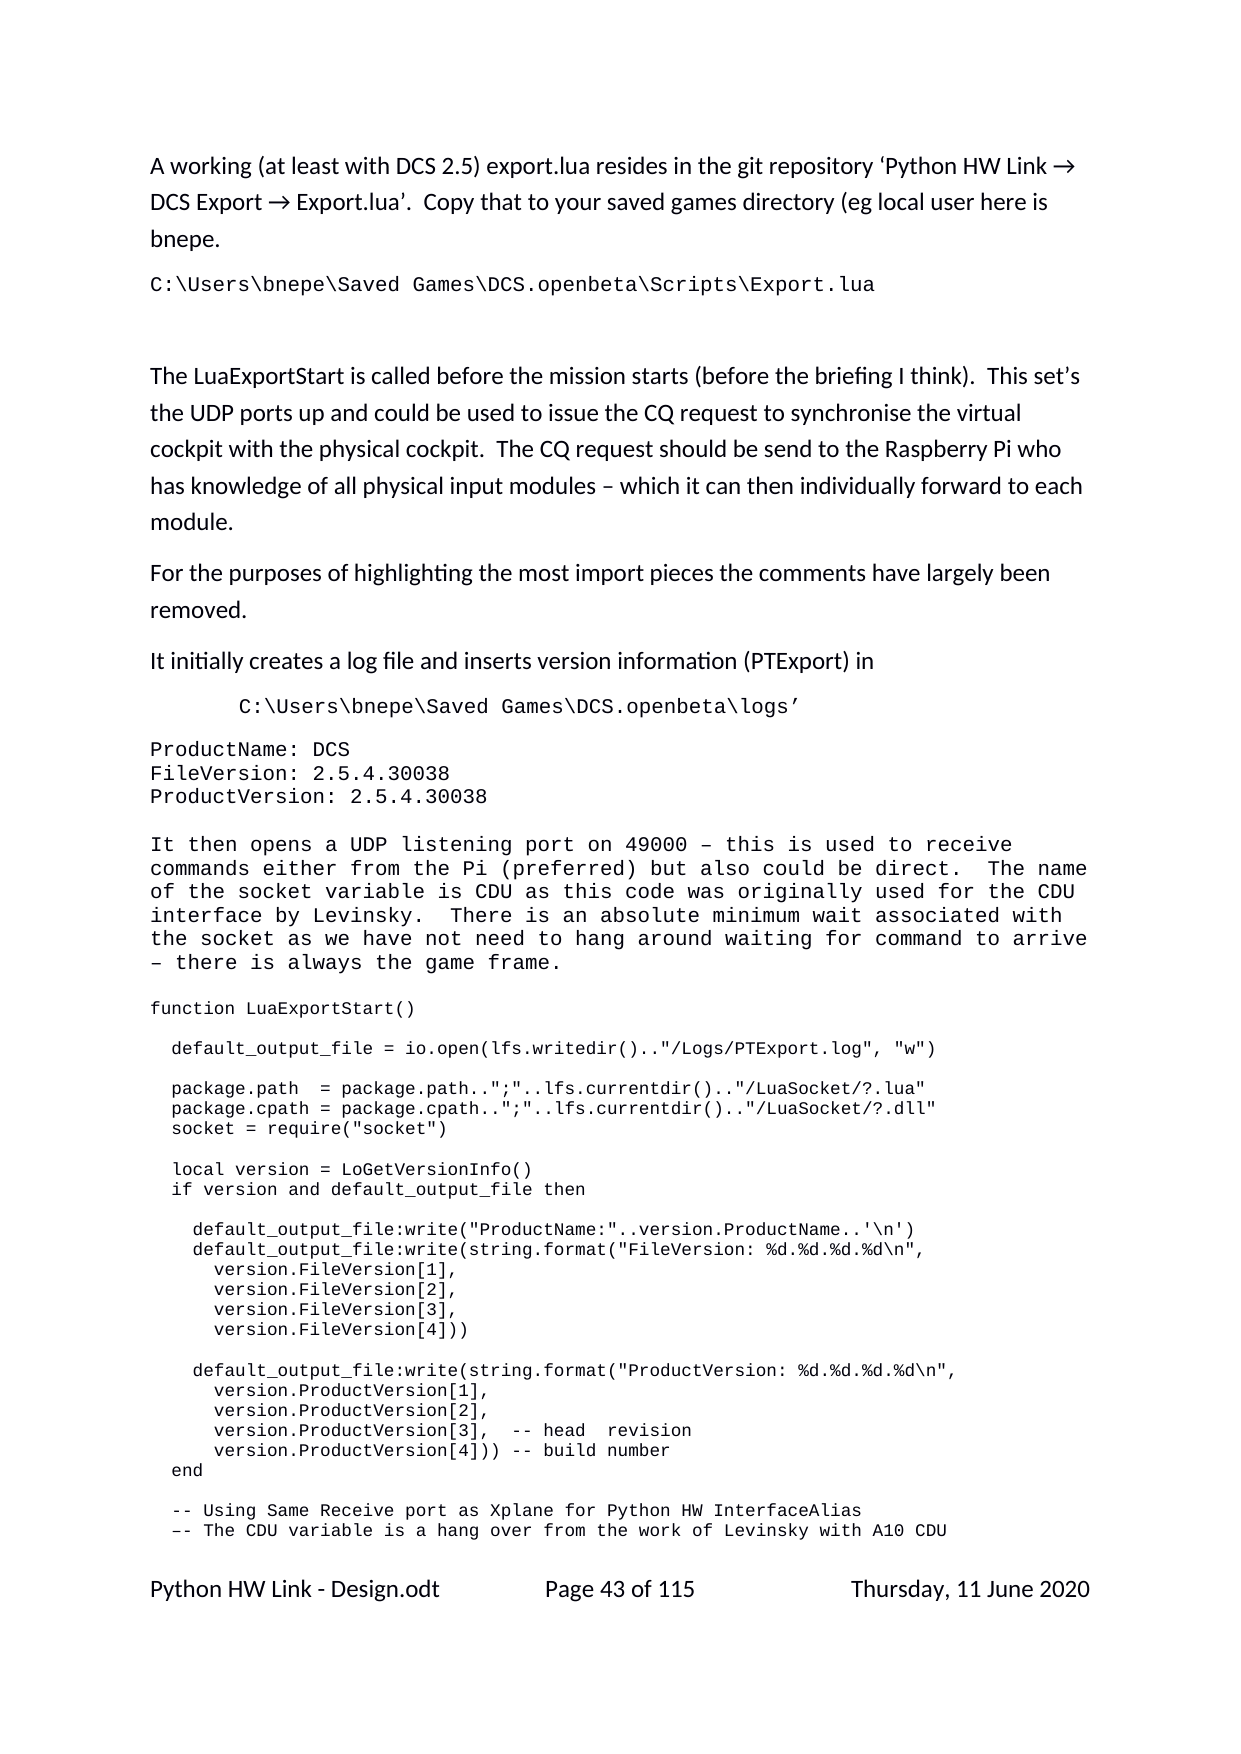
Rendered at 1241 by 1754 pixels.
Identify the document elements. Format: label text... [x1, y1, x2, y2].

text version.ProductVersion[2], [150, 1401, 1090, 1422]
text -- Using Same Receive port as Xplane for Python HW InterfaceAlias [150, 1502, 1090, 1522]
text version.FileVersion[2], [150, 1281, 1090, 1301]
text package.cpath = package.cpath..";"..lfs.currentdir().."/LuaSocket/?.dll" [150, 1100, 1090, 1120]
text For the purposes of highlighting the most import pieces the comments have largely been removed. [150, 557, 1090, 624]
text A working (at least with DCS 2.5) export.lua resides in the git repository ‘Python HW Link → DCS Export → Export.lua’. Copy that to your saved games directory (eg local user here is bnepe. [150, 150, 1090, 254]
text package.path = package.path..";"..lfs.currentdir().."/LuaSocket/?.lua" [150, 1080, 1090, 1100]
text ProductVersion: 2.5.4.30038 [150, 787, 1090, 810]
text local version = LoGetVersionInfo() [150, 1160, 1090, 1180]
text version.FileVersion[3], [150, 1301, 1090, 1321]
text version.ProductVersion[3], -- head revision [150, 1422, 1090, 1442]
text FileVersion: 2.5.4.30038 [150, 763, 1090, 787]
text version.ProductVersion[4])) -- build number [150, 1442, 1090, 1462]
text It initially creates a log file and inserts version information (PTExport) in [150, 645, 1090, 676]
text ProductName: DCS [150, 739, 1090, 763]
text function LuaExportStart() [150, 999, 1090, 1019]
text The LuaExportStart is called before the mission starts (before the briefing I think). This set’s the UDP ports up and could be used to issue the CQ request to synchronise the virtual cockpit with the physical cockpit. The CQ request should be send to the Raspberry Pi who has knowledge of all physical input modules – which it can then individually forward to each module. [150, 360, 1090, 537]
text C:\Users\bnepe\Saved Games\DCS.openbeta\logs’ [150, 696, 1090, 720]
text default_output_file = io.open(lfs.writedir().."/Logs/PTExport.log", "w") [150, 1039, 1090, 1060]
text if version and default_output_file then [150, 1180, 1090, 1200]
text C:\Users\bnepe\Saved Games\DCS.openbeta\Scripts\Export.lua [150, 274, 1090, 298]
text end [150, 1462, 1090, 1482]
text –- The CDU variable is a hang over from the work of Levinsky with A10 CDU [150, 1522, 1090, 1542]
text version.FileVersion[1], [150, 1261, 1090, 1281]
text default_output_file:write(string.format("FileVersion: %d.%d.%d.%d\n", [150, 1241, 1090, 1261]
text version.ProductVersion[1], [150, 1381, 1090, 1401]
text It then opens a UDP listening port on 49000 – this is used to receive commands either from the Pi (preferred) but also could be direct. The name of the socket variable is CDU as this code was originally used for the CDU interface by Levinsky. There is an absolute minimum wait associated with the socket as we have not need to hang around waiting for command to arrive – there is always the game frame. [150, 834, 1090, 976]
text default_output_file:write("ProductName:"..version.ProductName..'\n') [150, 1221, 1090, 1241]
text default_output_file:write(string.format("ProductVersion: %d.%d.%d.%d\n", [150, 1361, 1090, 1381]
text version.FileVersion[4])) [150, 1321, 1090, 1341]
text socket = require("socket") [150, 1120, 1090, 1140]
